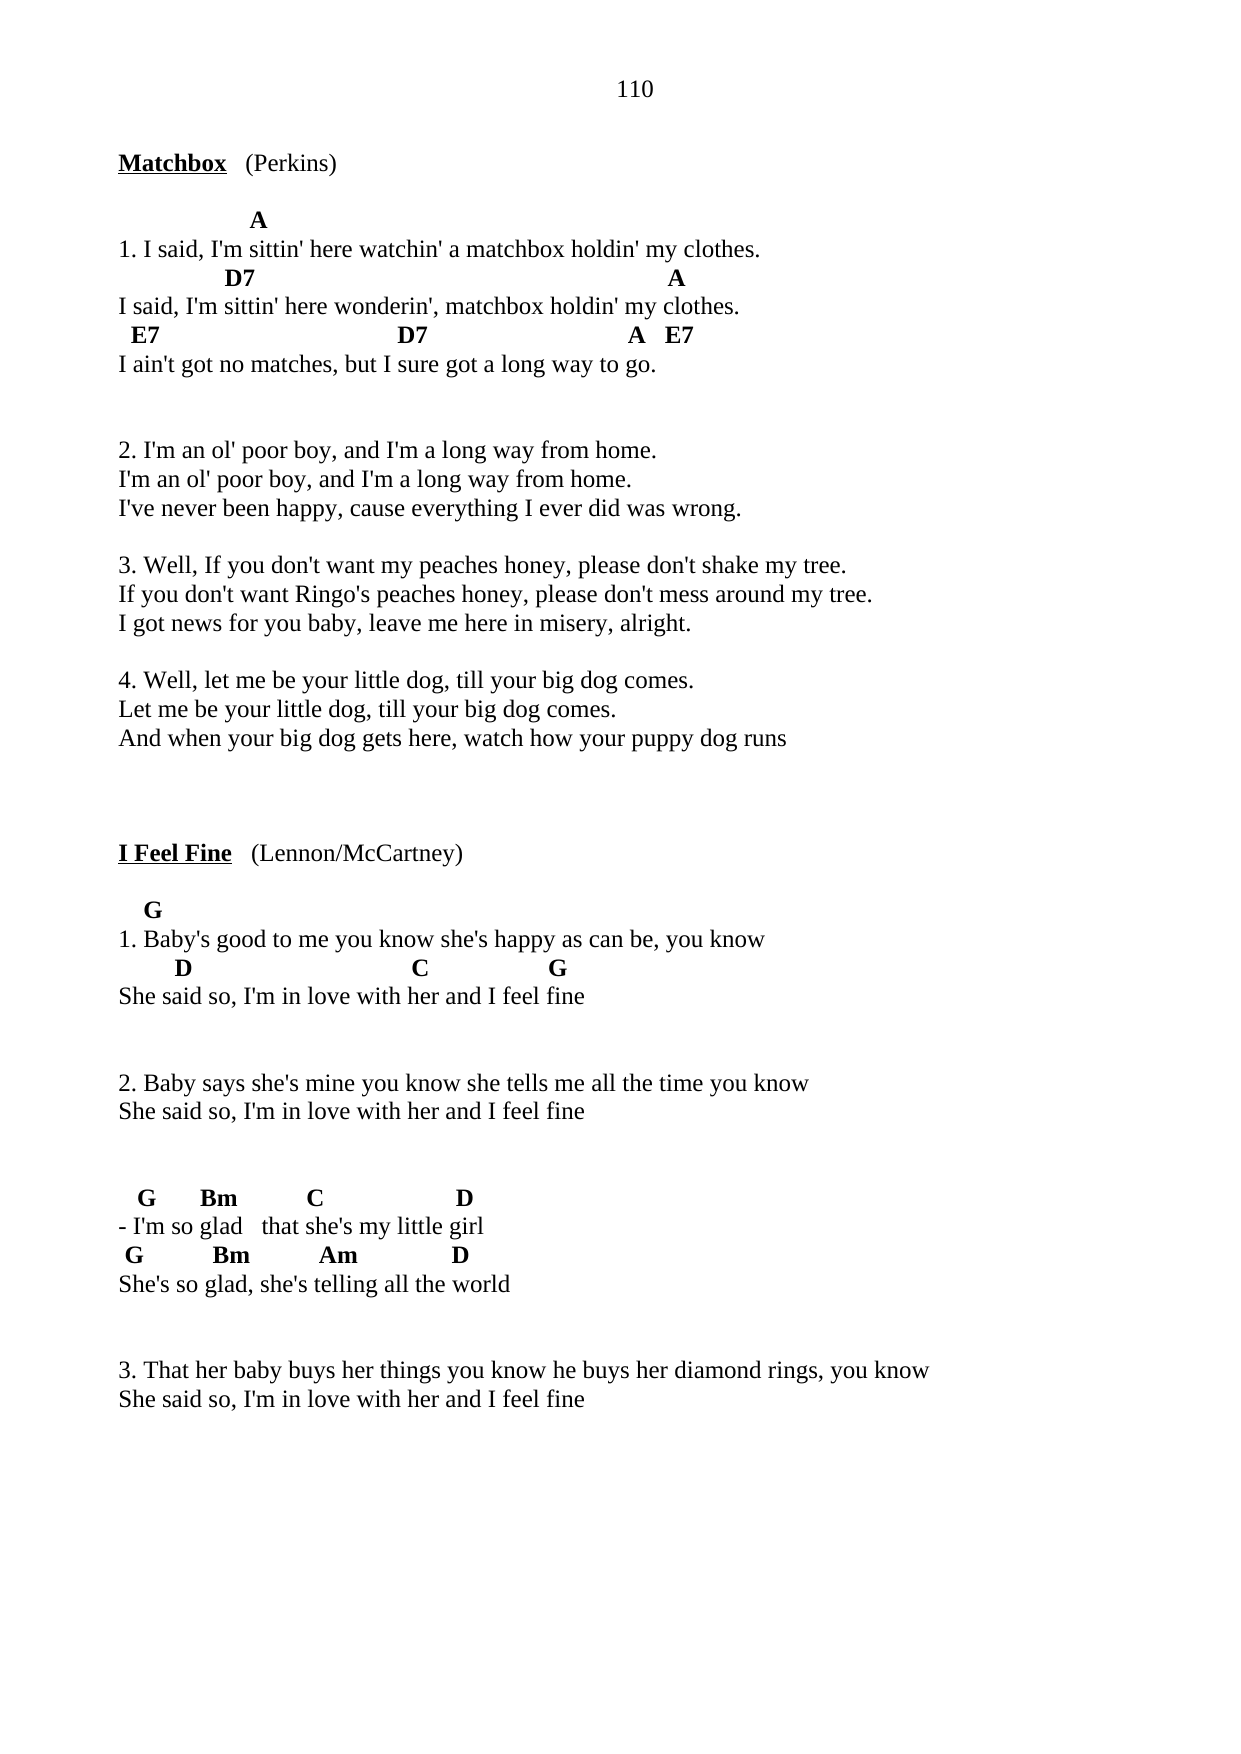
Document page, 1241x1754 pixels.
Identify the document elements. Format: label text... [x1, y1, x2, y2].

text 4. Well, let me be your little dog, till your big dog comes. [118, 665, 1152, 694]
text She said so, I'm in love with her and I feel fine [118, 1096, 1152, 1125]
text I ain't got no matches, but I sure got a long way to go. [118, 349, 1152, 378]
text - I'm so glad that she's my little girl [118, 1211, 1152, 1240]
text She said so, I'm in love with her and I feel fine [118, 1384, 1152, 1413]
text 1. Baby's good to me you know she's happy as can be, you know [118, 924, 1152, 953]
text G [118, 895, 1152, 924]
text 3. That her baby buys her things you know he buys her diamond rings, you know [118, 1355, 1152, 1384]
text 1. I said, I'm sittin' here watchin' a matchbox holdin' my clothes. [118, 234, 1152, 263]
text She's so glad, she's telling all the world [118, 1269, 1152, 1298]
text E7 D7 A E7 [118, 320, 1152, 349]
text I said, I'm sittin' here wonderin', matchbox holdin' my clothes. [118, 291, 1152, 320]
text 3. Well, If you don't want my peaches honey, please don't shake my tree. [118, 550, 1152, 579]
text 2. Baby says she's mine you know she tells me all the time you know [118, 1068, 1152, 1096]
text D7 A [118, 263, 1152, 291]
text G Bm C D [118, 1183, 1152, 1211]
text D C G [118, 953, 1152, 981]
text I got news for you baby, leave me here in misery, alright. [118, 608, 1152, 636]
text I've never been happy, cause everything I ever did was wrong. [118, 493, 1152, 521]
text She said so, I'm in love with her and I feel fine [118, 981, 1152, 1010]
text I Feel Fine (Lennon/McCartney) [118, 838, 1152, 866]
text Matchbox (Perkins) [118, 148, 1152, 176]
text And when your big dog gets here, watch how your puppy dog runs [118, 723, 1152, 751]
text 2. I'm an ol' poor boy, and I'm a long way from home. [118, 435, 1152, 464]
text G Bm Am D [118, 1240, 1152, 1269]
text A [118, 205, 1152, 234]
text I'm an ol' poor boy, and I'm a long way from home. [118, 464, 1152, 493]
text Let me be your little dog, till your big dog comes. [118, 694, 1152, 723]
text If you don't want Ringo's peaches honey, please don't mess around my tree. [118, 579, 1152, 608]
